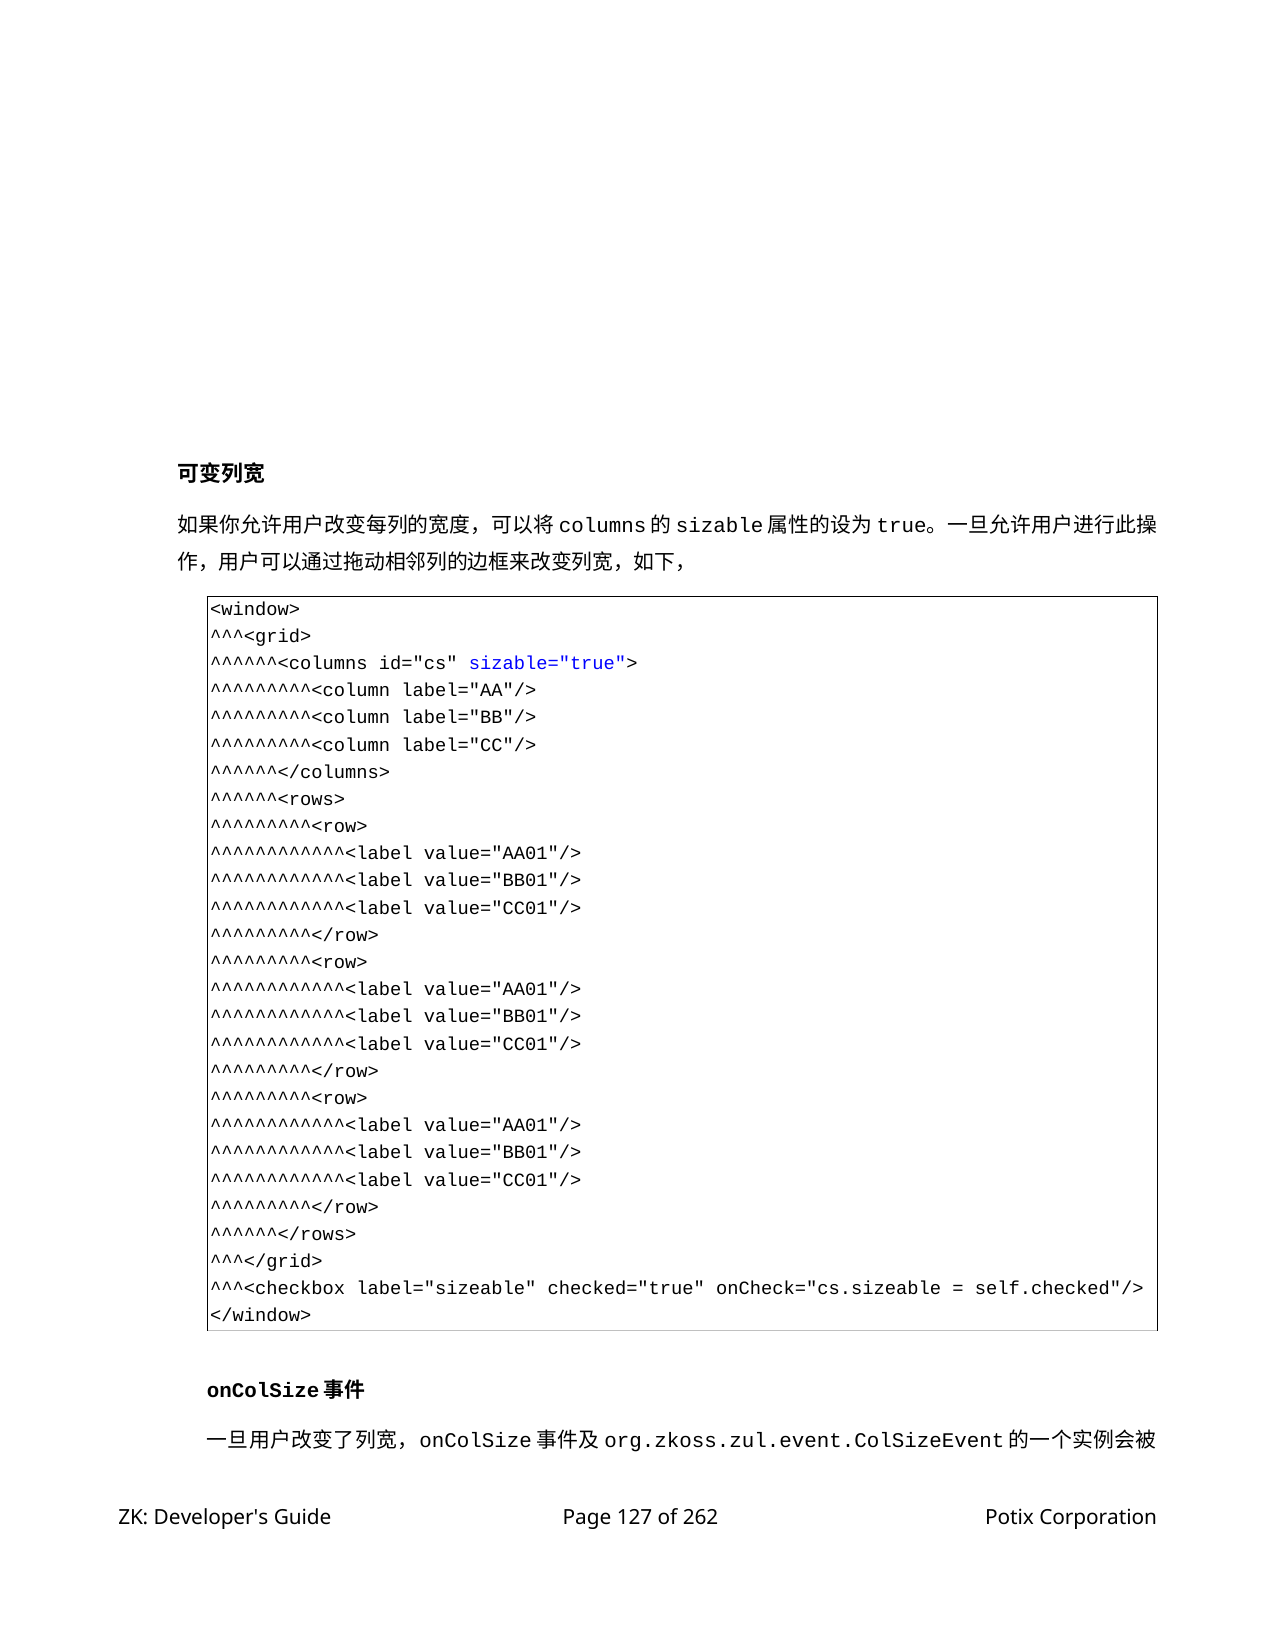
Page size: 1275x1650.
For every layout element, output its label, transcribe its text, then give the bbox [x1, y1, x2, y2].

text ^^^^^^^^^^^^<label value="AA01"/> [208, 977, 1157, 1001]
text ^^^^^^^^^^^^<label value="CC01"/> [208, 896, 1157, 920]
text ^^^^^^^^^</row> [208, 1059, 1157, 1083]
text ^^^^^^^^^^^^<label value="BB01"/> [208, 1004, 1157, 1028]
text ^^^^^^<rows> [208, 787, 1157, 811]
text ^^^^^^^^^^^^<label value="BB01"/> [208, 1140, 1157, 1164]
text ^^^^^^^^^^^^<label value="CC01"/> [208, 1031, 1157, 1056]
text ^^^^^^^^^<row> [208, 1086, 1157, 1110]
text ^^^^^^^^^^^^<label value="CC01"/> [208, 1167, 1157, 1192]
text <window> [208, 597, 1157, 621]
text ^^^</grid> [208, 1249, 1157, 1273]
text ^^^^^^^^^^^^<label value="AA01"/> [208, 841, 1157, 865]
subtitle 可变列宽 [177, 456, 1157, 487]
text ^^^^^^^^^^^^<label value="AA01"/> [208, 1113, 1157, 1137]
text ^^^^^^^^^<row> [208, 814, 1157, 838]
text ^^^^^^^^^<column label="AA"/> [208, 678, 1157, 702]
text ^^^^^^<columns id="cs" sizable="true"> [208, 651, 1157, 675]
text 一旦用户改变了列宽，onColSize事件及org.zkoss.zul.event.ColSizeEvent的一个实例会被 [207, 1424, 1157, 1454]
text ^^^^^^^^^</row> [208, 923, 1157, 947]
text ^^^^^^</columns> [208, 759, 1157, 784]
text ^^^<grid> [208, 624, 1157, 648]
text ^^^<checkbox label="sizeable" checked="true" onCheck="cs.sizeable = self.checked"/> [208, 1276, 1157, 1300]
text ^^^^^^^^^</row> [208, 1194, 1157, 1219]
text ^^^^^^^^^<column label="CC"/> [208, 732, 1157, 757]
text ^^^^^^^^^<column label="BB"/> [208, 705, 1157, 729]
subtitle onColSize事件 [207, 1373, 1157, 1403]
text ^^^^^^^^^<row> [208, 950, 1157, 974]
text </window> [208, 1303, 1157, 1330]
text ^^^^^^^^^^^^<label value="BB01"/> [208, 868, 1157, 893]
text ^^^^^^</rows> [208, 1222, 1157, 1246]
text 如果你允许用户改变每列的宽度，可以将columns的sizable属性的设为true。一旦允许用户进行此操作，用户可以通过拖动相邻列的边框来改变列宽，如下， [177, 508, 1157, 576]
